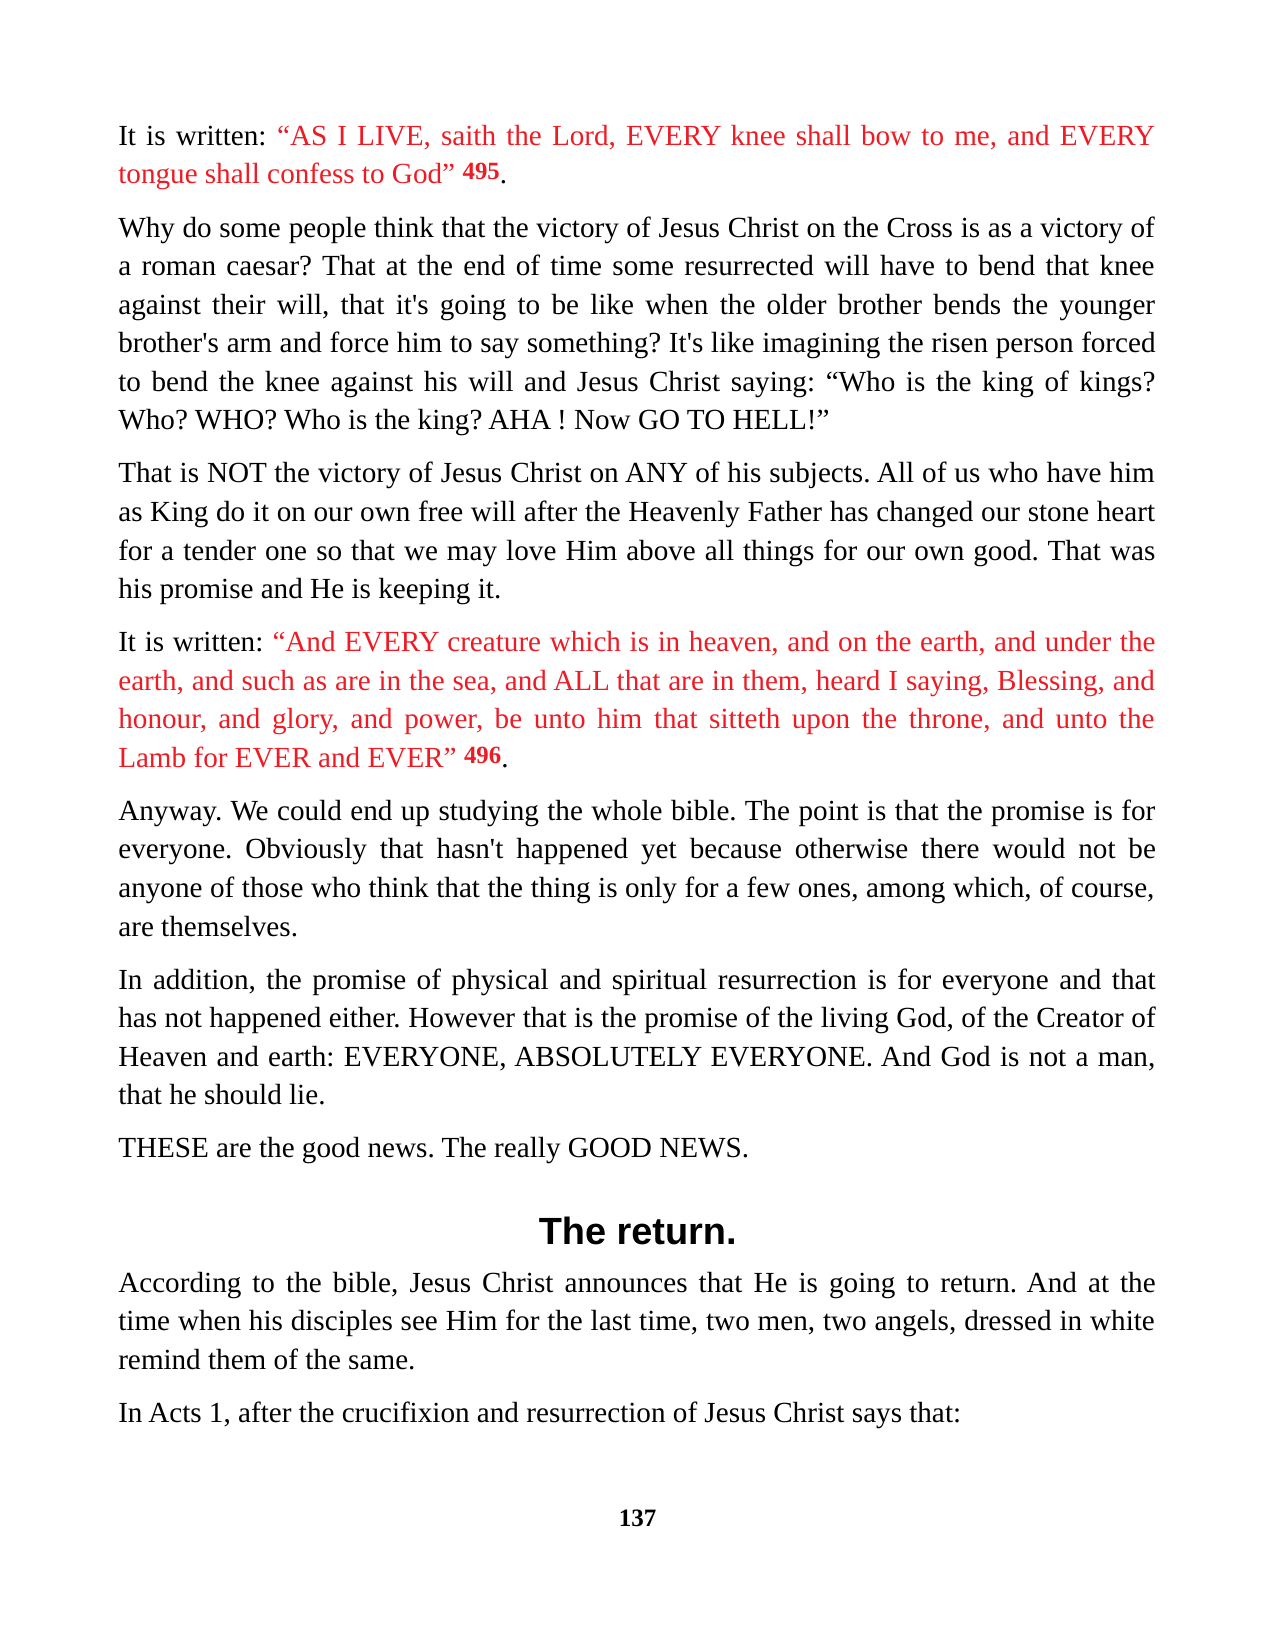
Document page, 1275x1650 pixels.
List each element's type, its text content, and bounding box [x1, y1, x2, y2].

text Anyway. We could end up studying the whole bible. The point is that the promise is for everyone. Obviously that hasn't happened yet because otherwise there would not be anyone of those who think that the thing is only for a few ones, among which, of course, are themselves. [118, 793, 1157, 942]
text It is written: “AS I LIVE, saith the Lord, EVERY knee shall bow to me, and EVERY tongue shall confess to God” . [118, 118, 1157, 190]
text THESE are the good news. The really GOOD NEWS. [118, 1131, 1157, 1164]
text That is NOT the victory of Jesus Christ on ANY of his subjects. All of us who have him as King do it on our own free will after the Heavenly Father has changed our stone heart for a tender one so that we may love Him above all things for our own good. That was his promise and He is keeping it. [118, 456, 1157, 605]
text Why do some people think that the victory of Jesus Christ on the Cross is as a victory of a roman caesar? That at the end of time some resurrected will have to bend that knee against their will, that it's going to be like when the older brother bends the younger brother's arm and force him to say something? It's like imagining the risen person forced to bend the knee against his will and Jesus Christ saying: “Who is the king of kings? Who? WHO? Who is the king? AHA ! Now GO TO HELL!” [118, 210, 1157, 436]
subtitle The return. [118, 1209, 1157, 1252]
text In Acts 1, after the crucifixion and resurrection of Jesus Christ says that: [118, 1395, 1157, 1429]
text According to the bible, Jesus Christ announces that He is going to return. And at the time when his disciples see Him for the last time, two men, two angels, dressed in white remind them of the same. [118, 1265, 1157, 1376]
text In addition, the promise of physical and spiritual resurrection is for everyone and that has not happened either. However that is the promise of the living God, of the Creator of Heaven and earth: EVERYONE, ABSOLUTELY EVERYONE. And God is not a man, that he should lie. [118, 962, 1157, 1111]
text It is written: “And EVERY creature which is in heaven, and on the earth, and under the earth, and such as are in the sea, and ALL that are in them, heard I saying, Blessing, and honour, and glory, and power, be unto him that sitteth upon the throne, and unto the Lamb for EVER and EVER” . [118, 624, 1157, 773]
